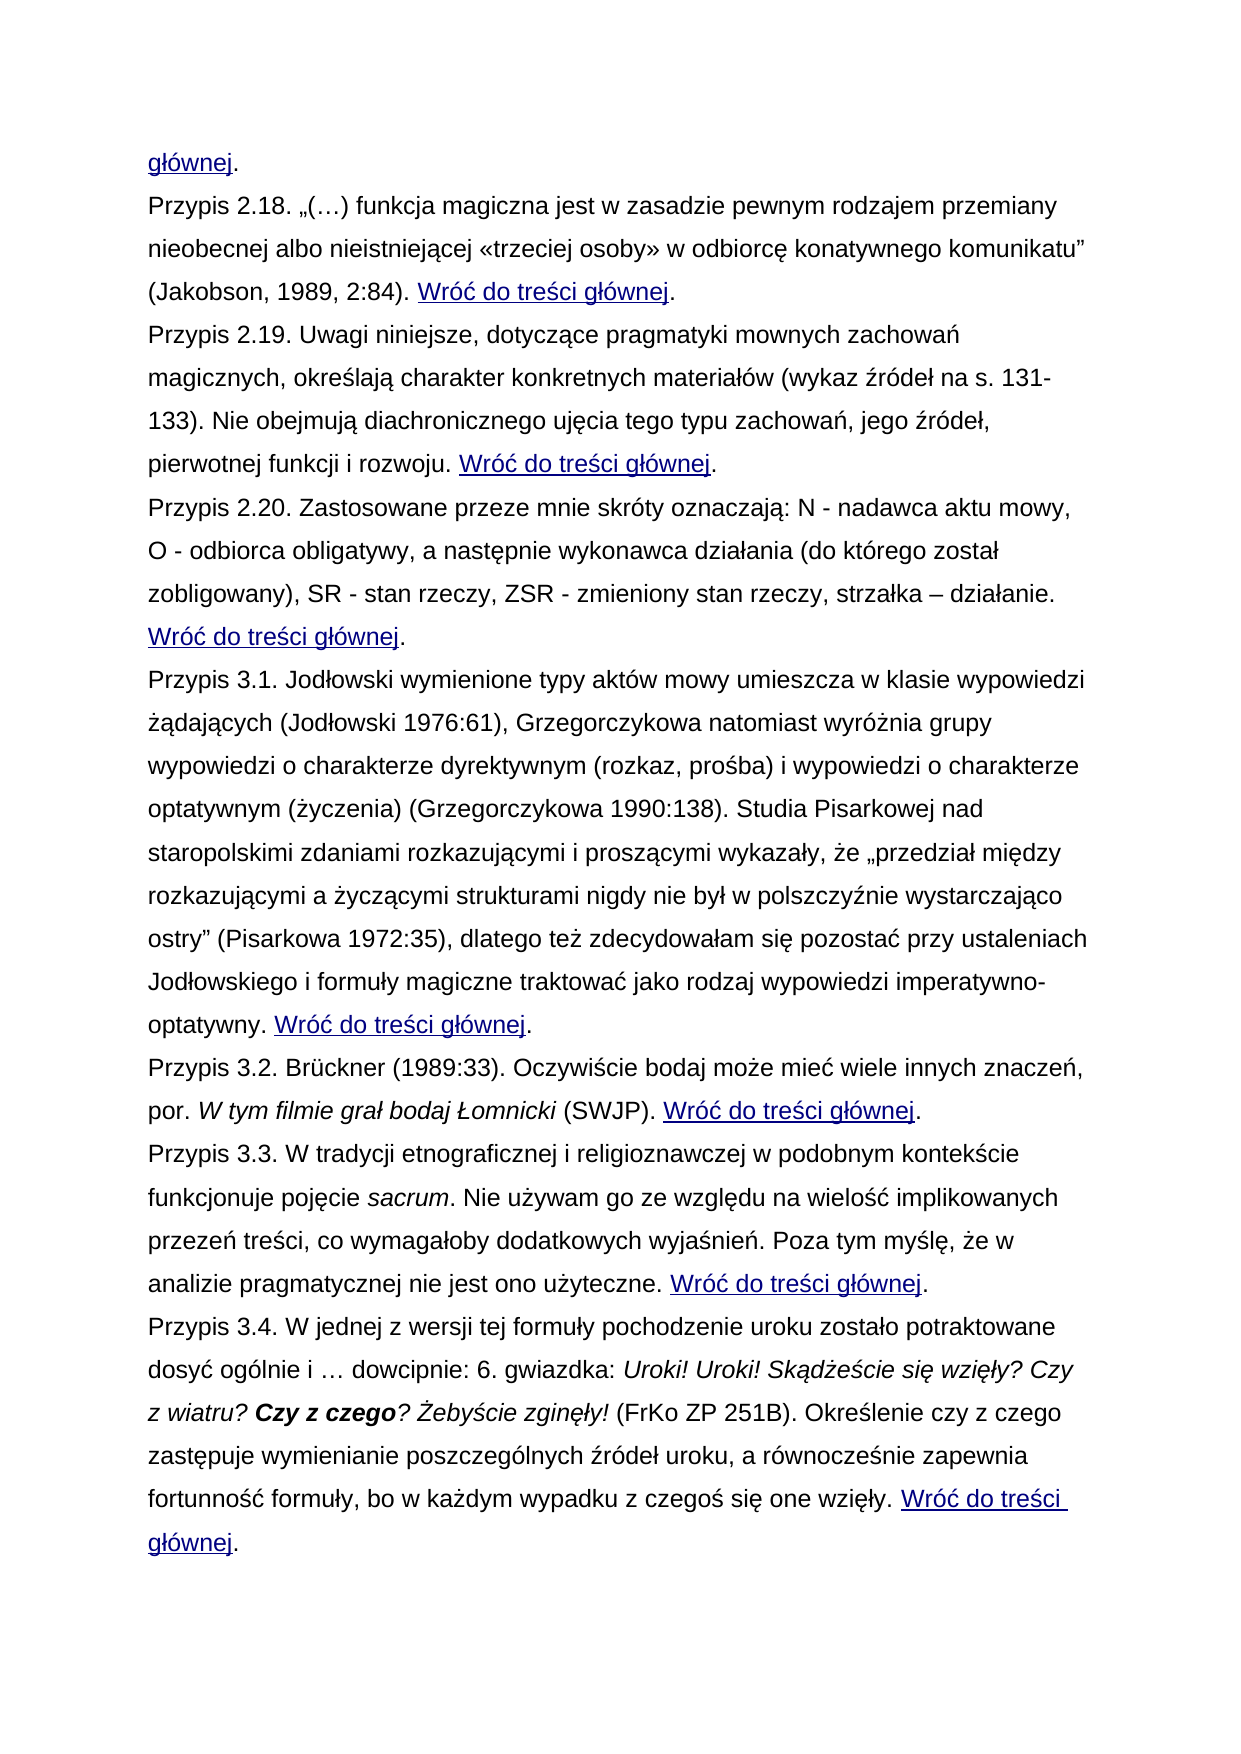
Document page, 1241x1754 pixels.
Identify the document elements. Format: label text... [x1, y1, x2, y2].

text Przypis 2.19. Uwagi niniejsze, dotyczące pragmatyki mownych zachowań magicznych, określają charakter konkretnych materiałów (wykaz źródeł na s. 131-133). Nie obejmują diachronicznego ujęcia tego typu zachowań, jego źródeł, pierwotnej funkcji i rozwoju. Wróć do treści głównej. [148, 320, 1093, 478]
text Przypis 3.3. W tradycji etnograficznej i religioznawczej w podobnym kontekście funkcjonuje pojęcie sacrum. Nie używam go ze względu na wielość implikowanych przezeń treści, co wymagałoby dodatkowych wyjaśnień. Poza tym myślę, że w analizie pragmatycznej nie jest ono użyteczne. Wróć do treści głównej. [148, 1139, 1093, 1298]
text głównej. [148, 148, 1093, 176]
text Przypis 2.18. „(…) funkcja magiczna jest w zasadzie pewnym rodzajem przemiany nieobecnej albo nieistniejącej «trzeciej osoby» w odbiorcę konatywnego komunikatu” (Jakobson, 1989, 2:84). Wróć do treści głównej. [148, 191, 1093, 306]
text Przypis 3.1. Jodłowski wymienione typy aktów mowy umieszcza w klasie wypowiedzi żądających (Jodłowski 1976:61), Grzegorczykowa natomiast wyróżnia grupy wypowiedzi o charakterze dyrektywnym (rozkaz, prośba) i wypowiedzi o charakterze optatywnym (życzenia) (Grzegorczykowa 1990:138). Studia Pisarkowej nad staropolskimi zdaniami rozkazującymi i proszącymi wykazały, że „przedział między rozkazującymi a życzącymi strukturami nigdy nie był w polszczyźnie wystarczająco ostry” (Pisarkowa 1972:35), dlatego też zdecydowałam się pozostać przy ustaleniach Jodłowskiego i formuły magiczne traktować jako rodzaj wypowiedzi imperatywno-optatywny. Wróć do treści głównej. [148, 665, 1093, 1039]
text Przypis 3.4. W jednej z wersji tej formuły pochodzenie uroku zostało potraktowane dosyć ogólnie i … dowcipnie: 6. gwiazdka: Uroki! Uroki! Skądżeście się wzięły? Czy z wiatru? Czy z czego? Żebyście zginęły! (FrKo ZP 251B). Określenie czy z czego zastępuje wymienianie poszczególnych źródeł uroku, a równocześnie zapewnia fortunność formuły, bo w każdym wypadku z czegoś się one wzięły. Wróć do treści głównej. [148, 1312, 1093, 1556]
text Przypis 2.20. Zastosowane przeze mnie skróty oznaczają: N - nadawca aktu mowy, O - odbiorca obligatywy, a następnie wykonawca działania (do którego został zobligowany), SR - stan rzeczy, ZSR - zmieniony stan rzeczy, strzałka – działanie. Wróć do treści głównej. [148, 493, 1093, 651]
text Przypis 3.2. Brückner (1989:33). Oczywiście bodaj może mieć wiele innych znaczeń, por. W tym filmie grał bodaj Łomnicki (SWJP). Wróć do treści głównej. [148, 1053, 1093, 1125]
